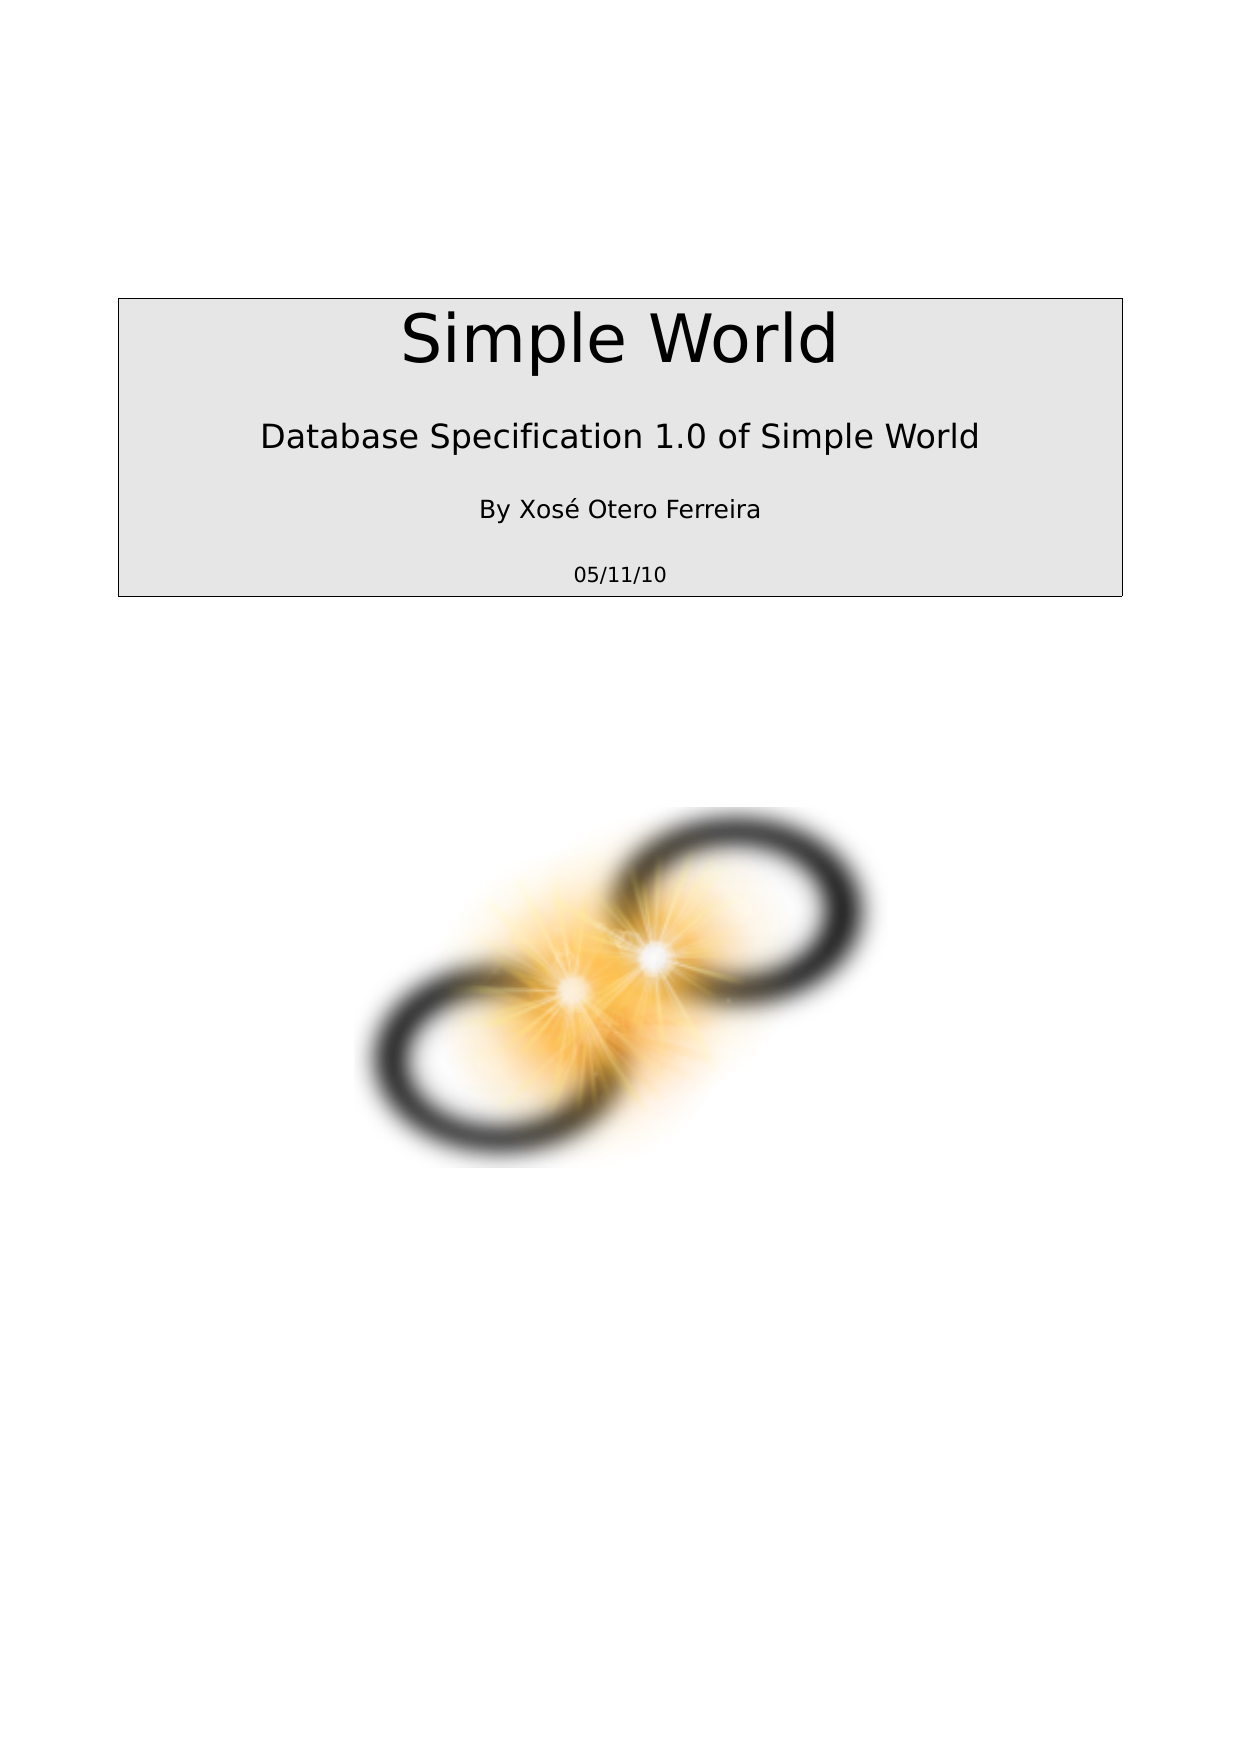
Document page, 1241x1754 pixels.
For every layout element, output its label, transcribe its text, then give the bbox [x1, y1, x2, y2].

title Simple World [121, 301, 1119, 378]
title 05/11/10 [121, 563, 1119, 587]
title Database Specification 1.0 of Simple World [121, 417, 1119, 456]
title By Xosé Otero Ferreira [121, 495, 1119, 524]
picture [354, 807, 888, 1168]
